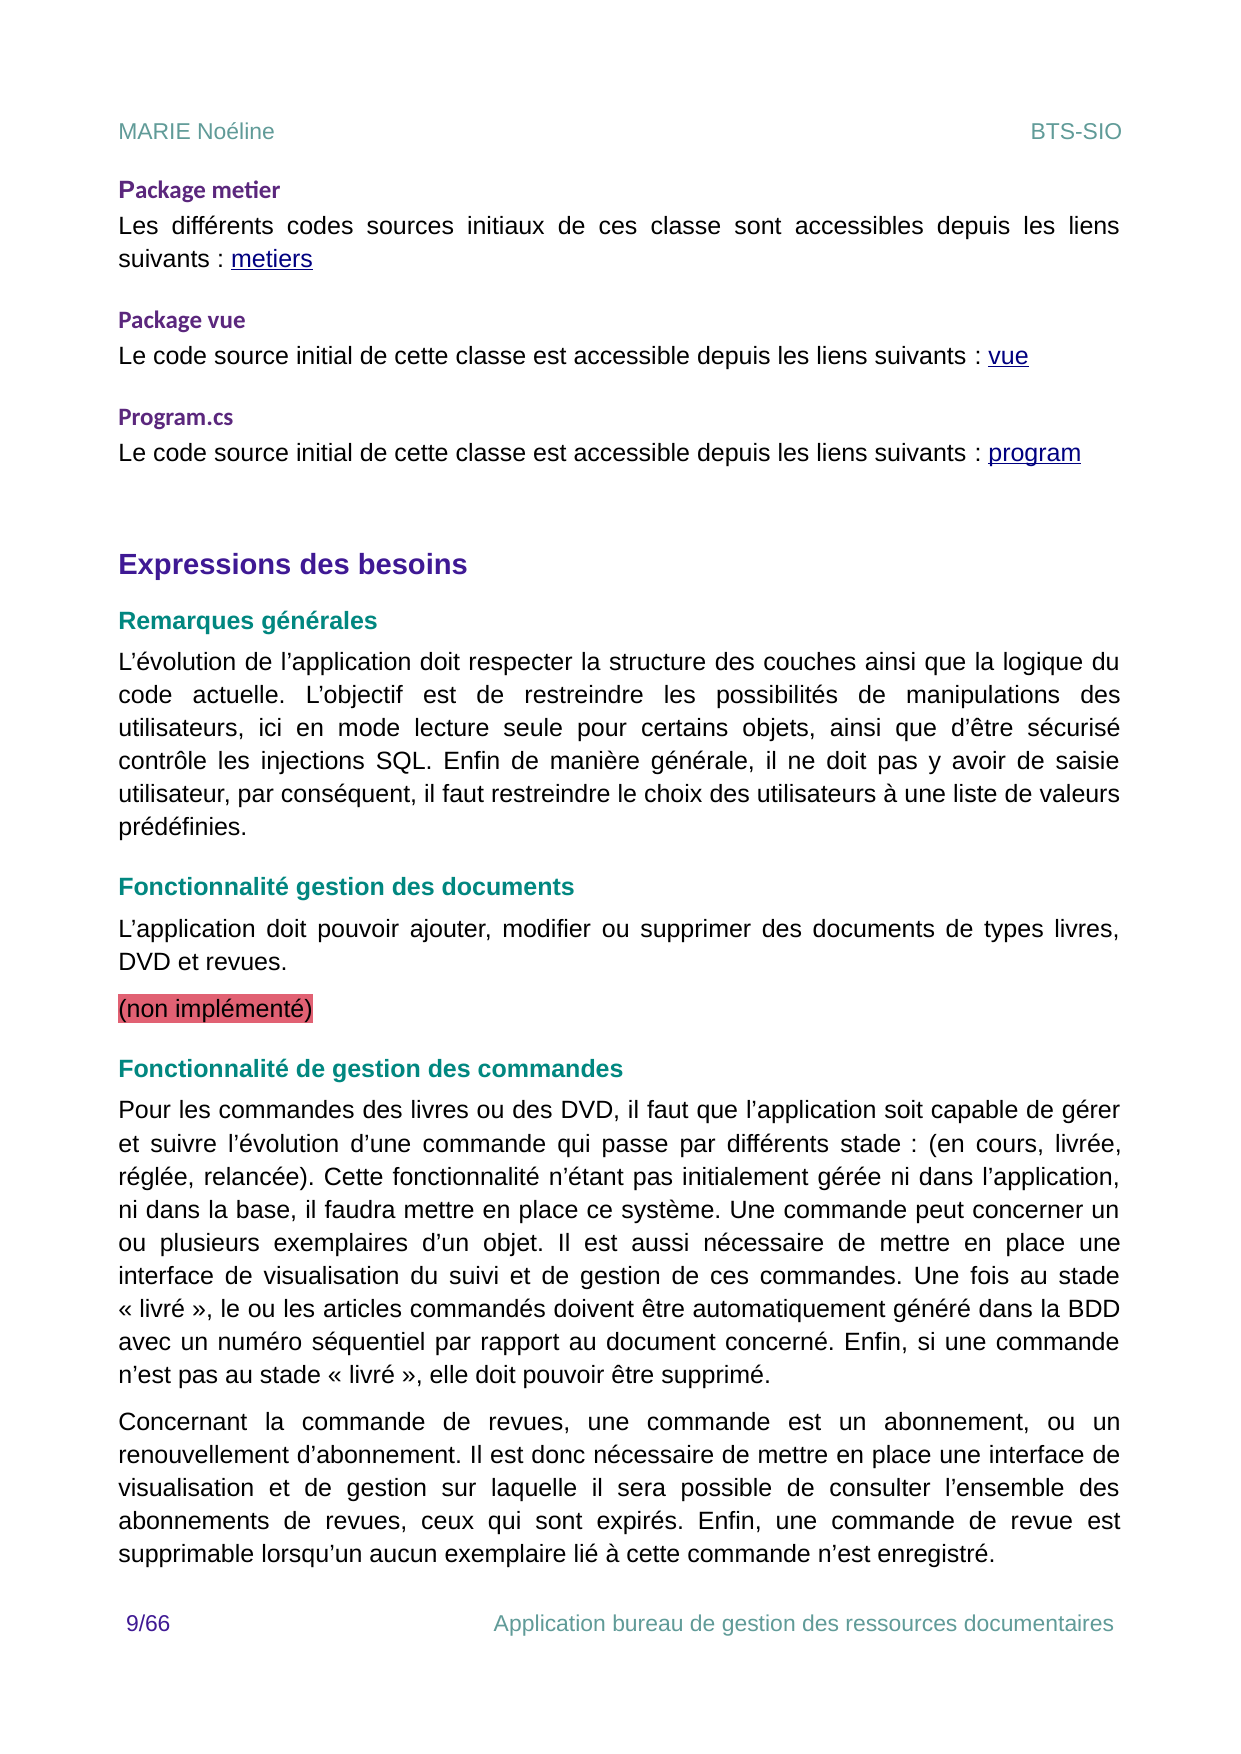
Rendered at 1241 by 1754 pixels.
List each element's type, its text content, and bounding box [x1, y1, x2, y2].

text Le code source initial de cette classe est accessible depuis les liens suivants : program [118, 437, 1122, 466]
text (non implémenté) [118, 994, 1122, 1023]
text Les différents codes sources initiaux de ces classe sont accessibles depuis les liens suivants : metiers [118, 211, 1122, 272]
subtitle Package vue [118, 304, 1122, 334]
text Pour les commandes des livres ou des DVD, il faut que l’application soit capable de gérer et suivre l’évolution d’une commande qui passe par différents stade : (en cours, livrée, réglée, relancée). Cette fonctionnalité n’étant pas initialement gérée ni dans l’application, ni dans la base, il faudra mettre en place ce système. Une commande peut concerner un ou plusieurs exemplaires d’un objet. Il est aussi nécessaire de mettre en place une interface de visualisation du suivi et de gestion de ces commandes. Une fois au stade « livré », le ou les articles commandés doivent être automatiquement généré dans la BDD avec un numéro séquentiel par rapport au document concerné. Enfin, si une commande n’est pas au stade « livré », elle doit pouvoir être supprimé. [118, 1096, 1122, 1388]
subtitle Expressions des besoins [118, 547, 1122, 581]
subtitle Package metier [118, 174, 1122, 204]
text L’évolution de l’application doit respecter la structure des couches ainsi que la logique du code actuelle. L’objectif est de restreindre les possibilités de manipulations des utilisateurs, ici en mode lecture seule pour certains objets, ainsi que d’être sécurisé contrôle les injections SQL. Enfin de manière générale, il ne doit pas y avoir de saisie utilisateur, par conséquent, il faut restreindre le choix des utilisateurs à une liste de valeurs prédéfinies. [118, 647, 1122, 841]
text Le code source initial de cette classe est accessible depuis les liens suivants : vue [118, 341, 1122, 369]
subtitle Remarques générales [118, 606, 1122, 634]
subtitle Program.cs [118, 401, 1122, 431]
text Concernant la commande de revues, une commande est un abonnement, ou un renouvellement d’abonnement. Il est donc nécessaire de mettre en place une interface de visualisation et de gestion sur laquelle il sera possible de consulter l’ensemble des abonnements de revues, ceux qui sont expirés. Enfin, une commande de revue est supprimable lorsqu’un aucun exemplaire lié à cette commande n’est enregistré. [118, 1407, 1122, 1568]
subtitle Fonctionnalité de gestion des commandes [118, 1054, 1122, 1083]
text L’application doit pouvoir ajouter, modifier ou supprimer des documents de types livres, DVD et revues. [118, 913, 1122, 975]
subtitle Fonctionnalité gestion des documents [118, 872, 1122, 901]
